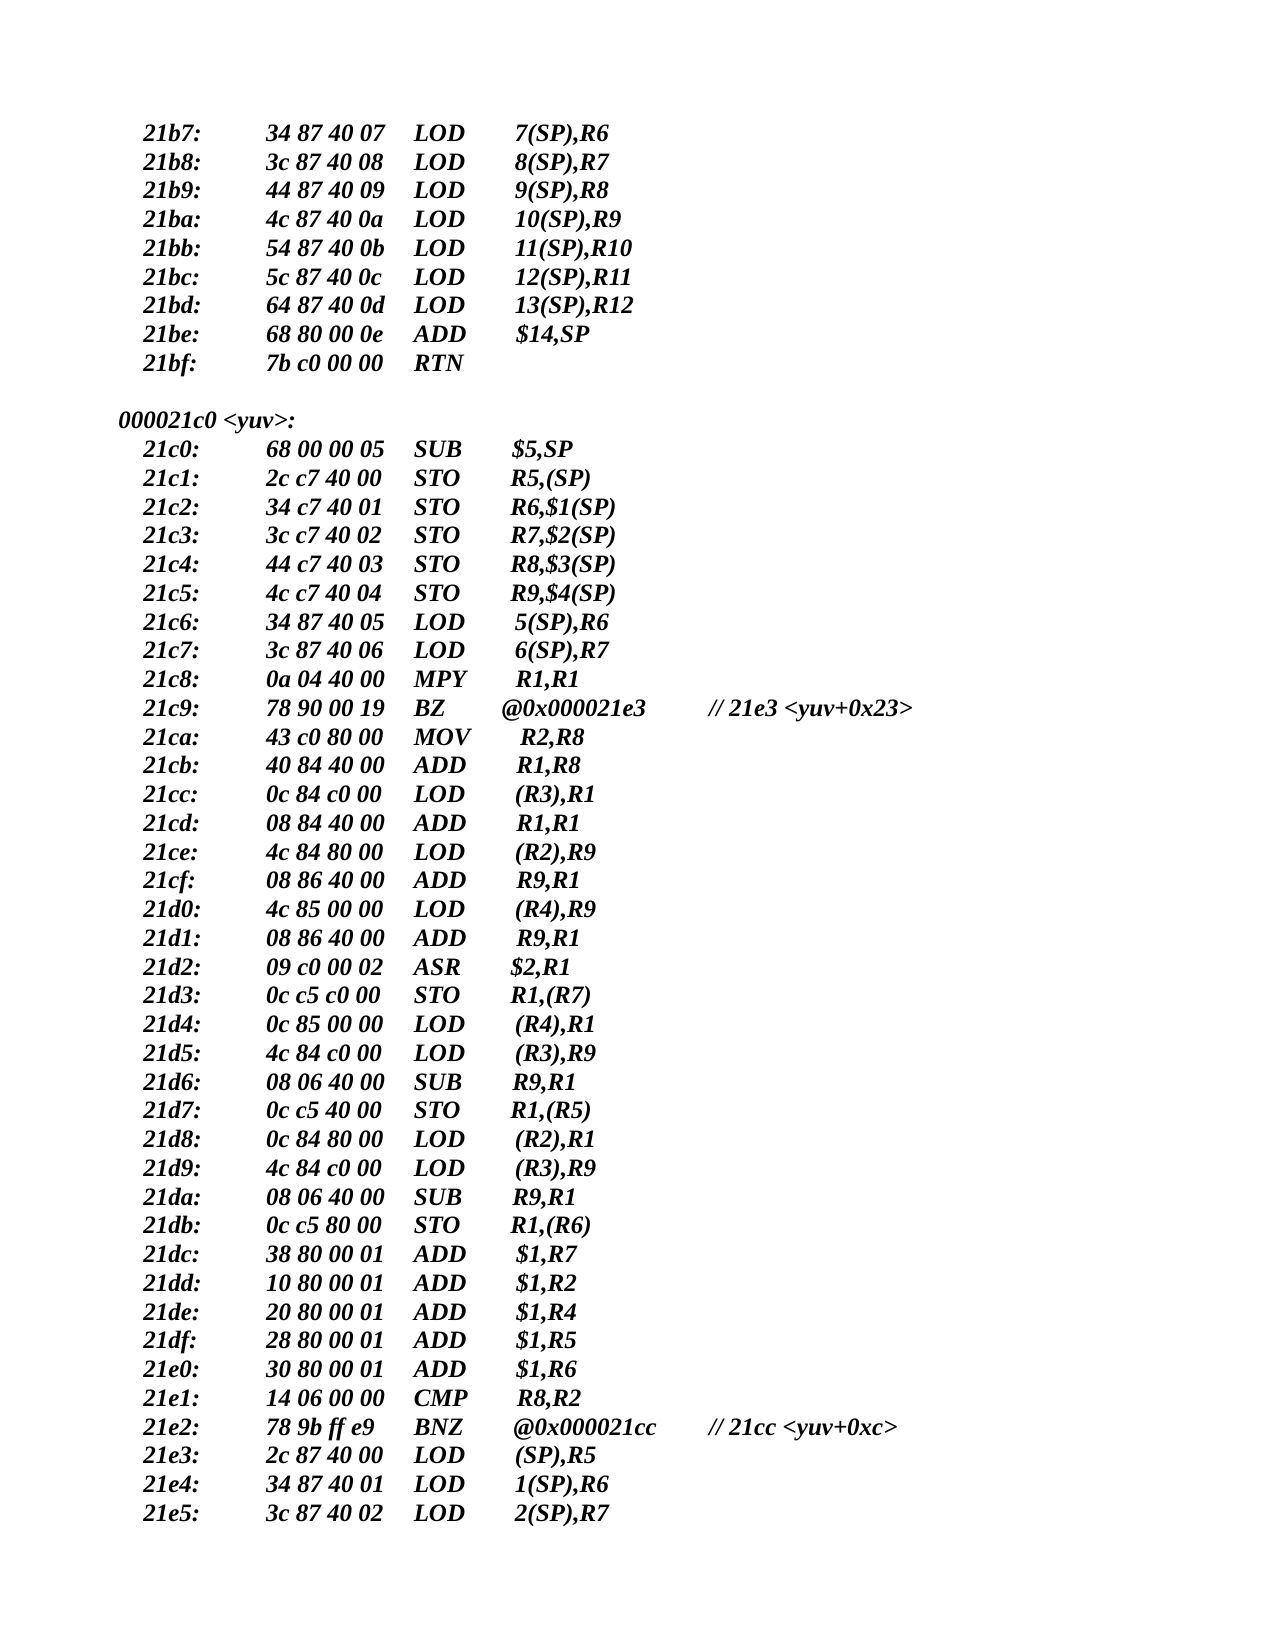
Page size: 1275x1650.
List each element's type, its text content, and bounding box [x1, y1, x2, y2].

text 21ce: 4c 84 80 00 LOD (R2),R9 [118, 837, 1157, 866]
text 21c5: 4c c7 40 04 STO R9,$4(SP) [118, 578, 1157, 607]
text 21e3: 2c 87 40 00 LOD (SP),R5 [118, 1441, 1157, 1469]
text 21cf: 08 86 40 00 ADD R9,R1 [118, 866, 1157, 894]
text 21bf: 7b c0 00 00 RTN [118, 348, 1157, 377]
text 21be: 68 80 00 0e ADD $14,SP [118, 319, 1157, 348]
text 21c3: 3c c7 40 02 STO R7,$2(SP) [118, 521, 1157, 549]
text 21d7: 0c c5 40 00 STO R1,(R5) [118, 1096, 1157, 1124]
text 21d4: 0c 85 00 00 LOD (R4),R1 [118, 1009, 1157, 1038]
text 21bc: 5c 87 40 0c LOD 12(SP),R11 [118, 262, 1157, 291]
text 21d1: 08 86 40 00 ADD R9,R1 [118, 923, 1157, 952]
text 21b9: 44 87 40 09 LOD 9(SP),R8 [118, 176, 1157, 204]
text 21c9: 78 90 00 19 BZ @0x000021e3 // 21e3 <yuv+0x23> [118, 693, 1157, 722]
text 21d5: 4c 84 c0 00 LOD (R3),R9 [118, 1038, 1157, 1067]
text 21d2: 09 c0 00 02 ASR $2,R1 [118, 952, 1157, 981]
text 21dc: 38 80 00 01 ADD $1,R7 [118, 1239, 1157, 1268]
text 21c1: 2c c7 40 00 STO R5,(SP) [118, 463, 1157, 492]
text 21de: 20 80 00 01 ADD $1,R4 [118, 1297, 1157, 1326]
text 21e0: 30 80 00 01 ADD $1,R6 [118, 1354, 1157, 1383]
text 21db: 0c c5 80 00 STO R1,(R6) [118, 1211, 1157, 1239]
text 21c8: 0a 04 40 00 MPY R1,R1 [118, 664, 1157, 693]
text 21df: 28 80 00 01 ADD $1,R5 [118, 1326, 1157, 1354]
text 21e5: 3c 87 40 02 LOD 2(SP),R7 [118, 1498, 1157, 1527]
text 21cd: 08 84 40 00 ADD R1,R1 [118, 808, 1157, 837]
text 21d0: 4c 85 00 00 LOD (R4),R9 [118, 894, 1157, 923]
text 21bd: 64 87 40 0d LOD 13(SP),R12 [118, 291, 1157, 319]
text 21cb: 40 84 40 00 ADD R1,R8 [118, 751, 1157, 779]
text 21e1: 14 06 00 00 CMP R8,R2 [118, 1383, 1157, 1412]
text 21d9: 4c 84 c0 00 LOD (R3),R9 [118, 1153, 1157, 1182]
text 21e2: 78 9b ff e9 BNZ @0x000021cc // 21cc <yuv+0xc> [118, 1412, 1157, 1441]
text 000021c0 <yuv>: [118, 406, 1157, 434]
text 21c7: 3c 87 40 06 LOD 6(SP),R7 [118, 636, 1157, 664]
text 21c4: 44 c7 40 03 STO R8,$3(SP) [118, 549, 1157, 578]
text 21b7: 34 87 40 07 LOD 7(SP),R6 [118, 118, 1157, 147]
text 21cc: 0c 84 c0 00 LOD (R3),R1 [118, 779, 1157, 808]
text 21dd: 10 80 00 01 ADD $1,R2 [118, 1268, 1157, 1297]
text 21e4: 34 87 40 01 LOD 1(SP),R6 [118, 1469, 1157, 1498]
text 21ca: 43 c0 80 00 MOV R2,R8 [118, 722, 1157, 751]
text 21b8: 3c 87 40 08 LOD 8(SP),R7 [118, 147, 1157, 176]
text 21d3: 0c c5 c0 00 STO R1,(R7) [118, 981, 1157, 1009]
text 21c2: 34 c7 40 01 STO R6,$1(SP) [118, 492, 1157, 521]
text 21c0: 68 00 00 05 SUB $5,SP [118, 434, 1157, 463]
text 21d6: 08 06 40 00 SUB R9,R1 [118, 1067, 1157, 1096]
text 21ba: 4c 87 40 0a LOD 10(SP),R9 [118, 204, 1157, 233]
text 21d8: 0c 84 80 00 LOD (R2),R1 [118, 1124, 1157, 1153]
text 21da: 08 06 40 00 SUB R9,R1 [118, 1182, 1157, 1211]
text 21bb: 54 87 40 0b LOD 11(SP),R10 [118, 233, 1157, 262]
text 21c6: 34 87 40 05 LOD 5(SP),R6 [118, 607, 1157, 636]
